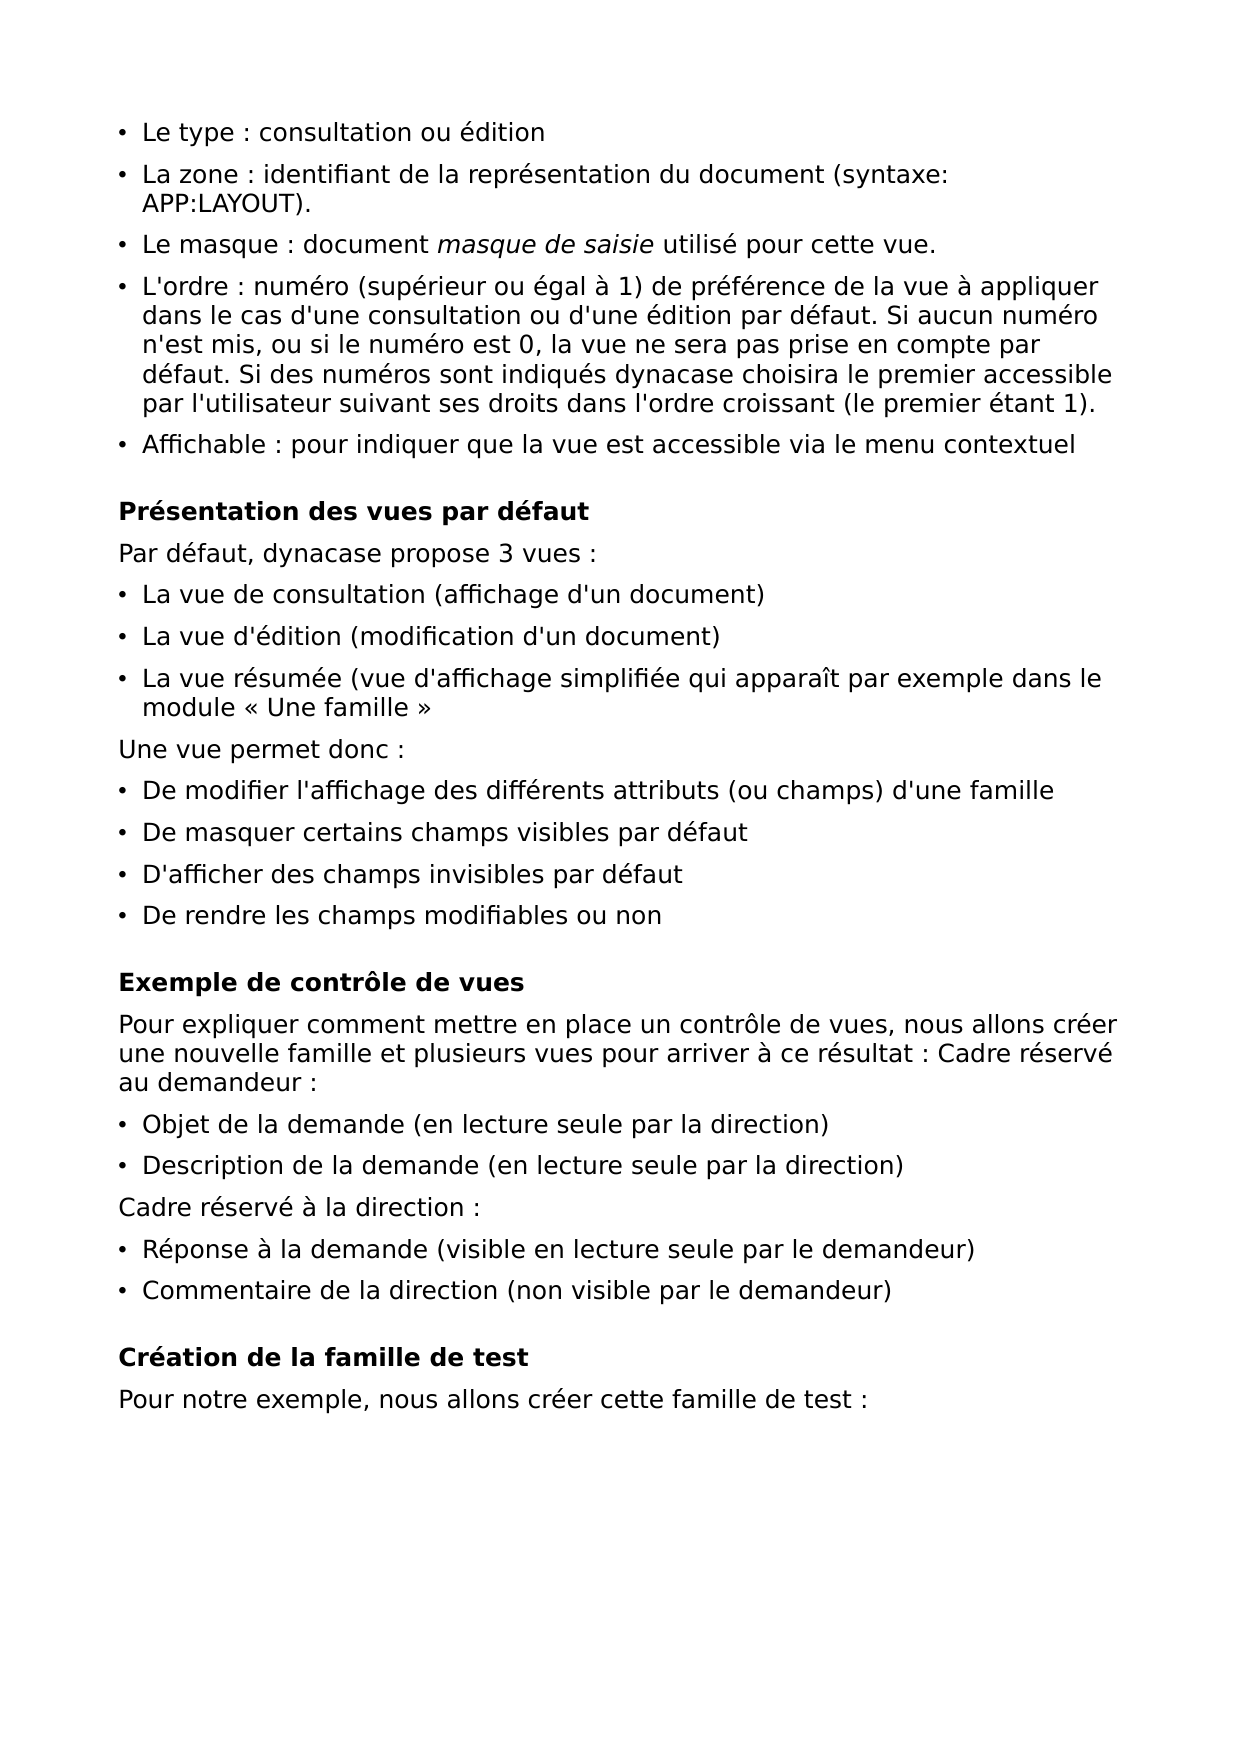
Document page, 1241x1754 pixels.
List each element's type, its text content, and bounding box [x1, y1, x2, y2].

list L'ordre : numéro (supérieur ou égal à 1) de préférence de la vue à appliquer dans le cas d'une consultation ou d'une édition par défaut. Si aucun numéro n'est mis, ou si le numéro est 0, la vue ne sera pas prise en compte par défaut. Si des numéros sont indiqués dynacase choisira le premier accessible par l'utilisateur suivant ses droits dans l'ordre croissant (le premier étant 1). [118, 272, 1122, 418]
list D'afficher des champs invisibles par défaut [118, 860, 1122, 889]
list Description de la demande (en lecture seule par la direction) [118, 1151, 1122, 1181]
list La vue d'édition (modification d'un document) [118, 622, 1122, 651]
list La zone : identifiant de la représentation du document (syntaxe: APP:LAYOUT). [118, 160, 1122, 218]
list Commentaire de la direction (non visible par le demandeur) [118, 1276, 1122, 1306]
list Objet de la demande (en lecture seule par la direction) [118, 1110, 1122, 1139]
text Une vue permet donc : [118, 735, 1122, 764]
list Réponse à la demande (visible en lecture seule par le demandeur) [118, 1235, 1122, 1264]
text Pour expliquer comment mettre en place un contrôle de vues, nous allons créer une nouvelle famille et plusieurs vues pour arriver à ce résultat : Cadre réservé au demandeur : [118, 1010, 1122, 1097]
text Cadre réservé à la direction : [118, 1193, 1122, 1222]
subtitle Présentation des vues par défaut [118, 497, 1122, 526]
text Par défaut, dynacase propose 3 vues : [118, 539, 1122, 568]
list De modifier l'affichage des différents attributs (ou champs) d'une famille [118, 776, 1122, 806]
list Affichable : pour indiquer que la vue est accessible via le menu contextuel [118, 431, 1122, 460]
list De rendre les champs modifiables ou non [118, 901, 1122, 931]
subtitle Création de la famille de test [118, 1343, 1122, 1372]
list Le masque : document masque de saisie utilisé pour cette vue. [118, 231, 1122, 260]
list La vue de consultation (affichage d'un document) [118, 581, 1122, 610]
text Pour notre exemple, nous allons créer cette famille de test : [118, 1385, 1122, 1414]
list Le type : consultation ou édition [118, 118, 1122, 147]
subtitle Exemple de contrôle de vues [118, 968, 1122, 997]
list De masquer certains champs visibles par défaut [118, 818, 1122, 847]
list La vue résumée (vue d'affichage simplifiée qui apparaît par exemple dans le module « Une famille » [118, 664, 1122, 722]
